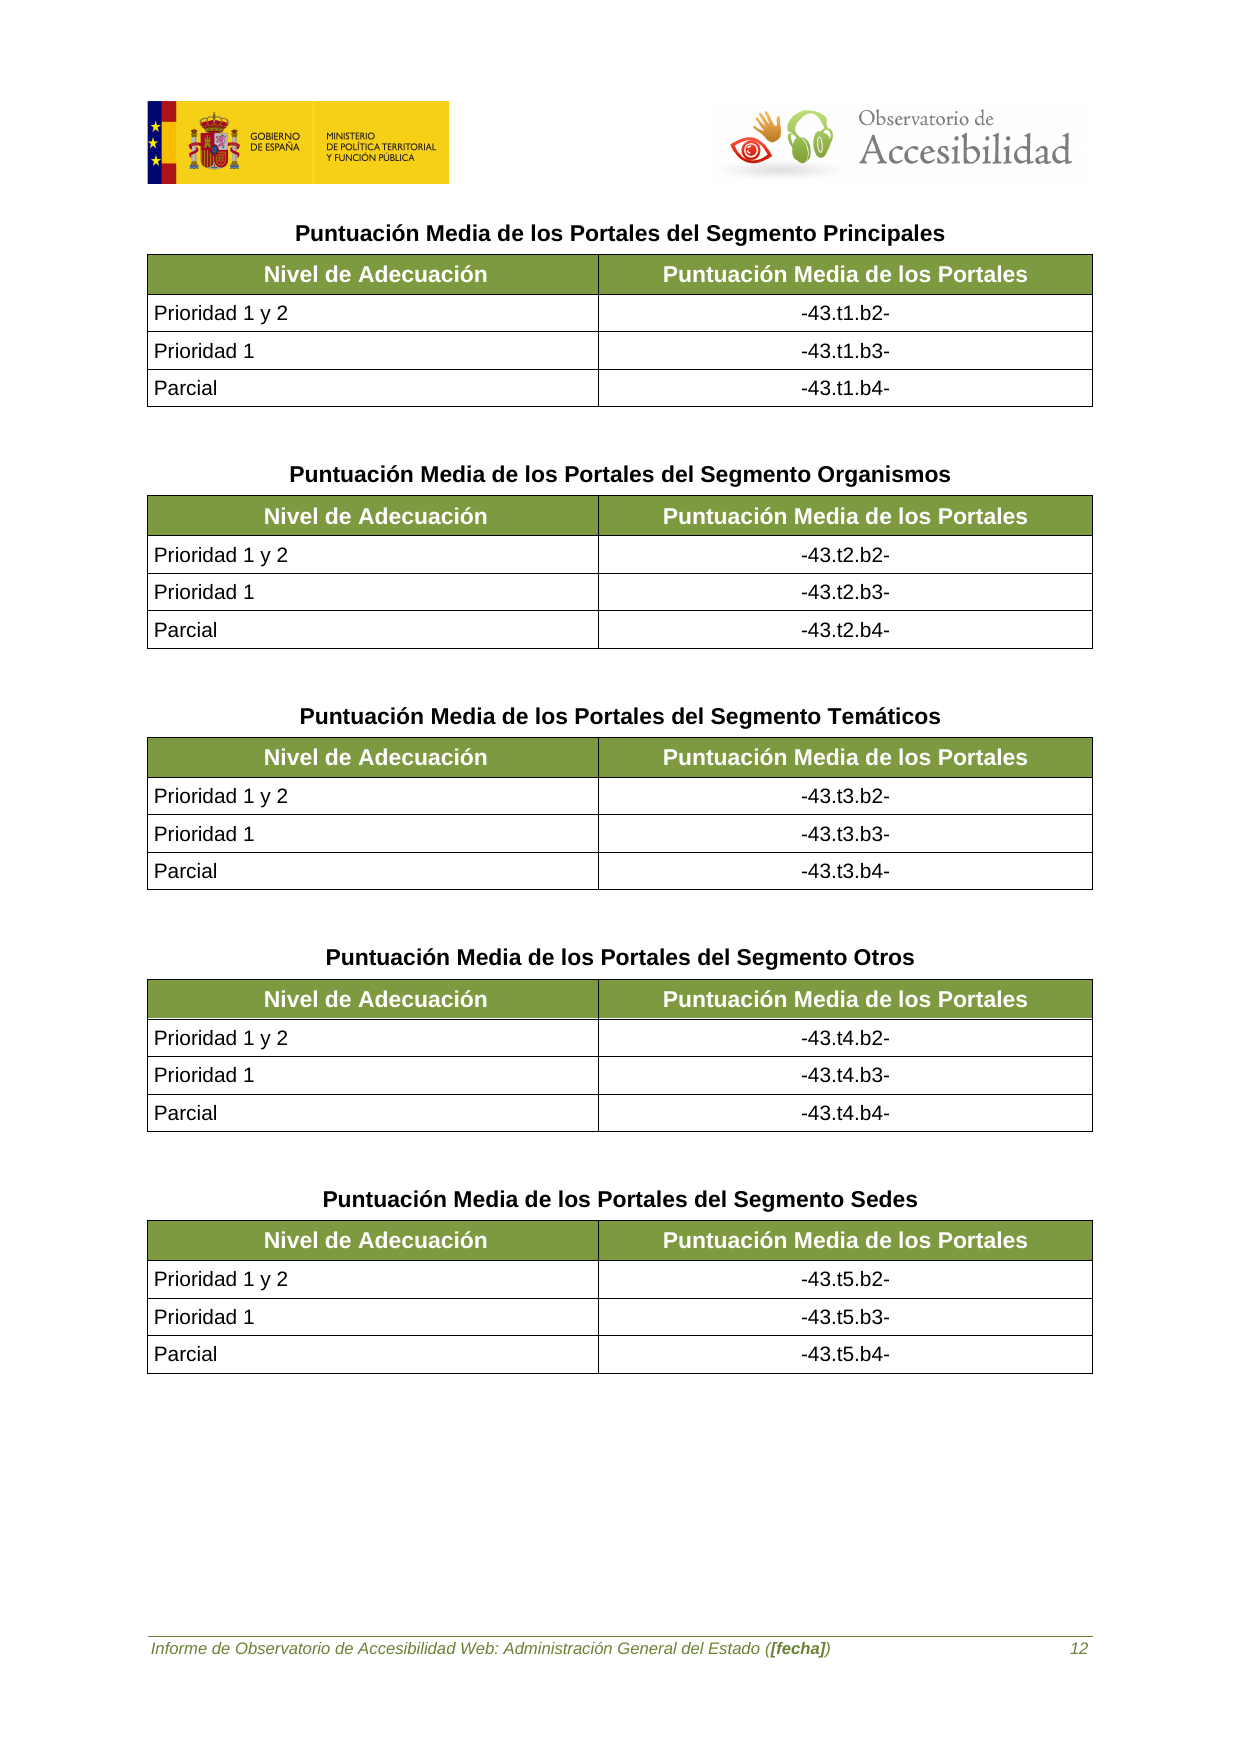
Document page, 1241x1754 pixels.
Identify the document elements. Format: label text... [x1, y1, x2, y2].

table_cell -43.t5.b4- [599, 1336, 1092, 1372]
table_cell Parcial [148, 370, 598, 406]
table_cell -43.t2.b2- [599, 536, 1092, 573]
table_cell Prioridad 1 y 2 [148, 1261, 598, 1297]
text Puntuación Media de los Portales del Segmento Organismos [148, 461, 1092, 488]
table_cell Prioridad 1 [148, 815, 598, 852]
table_header Puntuación Media de los Portales [599, 1221, 1092, 1260]
table_header Nivel de Adecuación [148, 738, 598, 777]
table_cell -43.t3.b4- [599, 853, 1092, 889]
text Puntuación Media de los Portales del Segmento Sedes [148, 1186, 1092, 1212]
table_header Nivel de Adecuación [148, 1221, 598, 1260]
table_cell Parcial [148, 1095, 598, 1131]
table_header Nivel de Adecuación [148, 980, 598, 1018]
table_cell Prioridad 1 y 2 [148, 778, 598, 814]
table_cell Parcial [148, 611, 598, 648]
text Puntuación Media de los Portales del Segmento Temáticos [148, 703, 1092, 729]
table_cell -43.t5.b3- [599, 1299, 1092, 1335]
table_header Nivel de Adecuación [148, 496, 598, 535]
table_header Puntuación Media de los Portales [599, 980, 1092, 1018]
table_cell -43.t2.b3- [599, 574, 1092, 610]
picture [147, 101, 450, 184]
table_cell -43.t1.b3- [599, 332, 1092, 369]
table_cell -43.t1.b2- [599, 295, 1092, 331]
table_header Nivel de Adecuación [148, 255, 598, 294]
table_cell Parcial [148, 1336, 598, 1372]
table_cell -43.t3.b3- [599, 815, 1092, 852]
table_cell -43.t3.b2- [599, 778, 1092, 814]
table_header Puntuación Media de los Portales [599, 496, 1092, 535]
table_header Puntuación Media de los Portales [599, 255, 1092, 294]
table_cell -43.t4.b4- [599, 1095, 1092, 1131]
table_cell Prioridad 1 y 2 [148, 1020, 598, 1056]
table_cell Prioridad 1 [148, 332, 598, 369]
table_cell Prioridad 1 y 2 [148, 295, 598, 331]
table_cell -43.t4.b2- [599, 1020, 1092, 1056]
table_cell Parcial [148, 853, 598, 889]
text Puntuación Media de los Portales del Segmento Principales [148, 220, 1092, 246]
table_cell -43.t5.b2- [599, 1261, 1092, 1297]
table_cell Prioridad 1 [148, 574, 598, 610]
table_cell -43.t1.b4- [599, 370, 1092, 406]
table_cell -43.t4.b3- [599, 1057, 1092, 1093]
table_header Puntuación Media de los Portales [599, 738, 1092, 777]
table_cell Prioridad 1 [148, 1299, 598, 1335]
table_cell -43.t2.b4- [599, 611, 1092, 648]
table_cell Prioridad 1 y 2 [148, 536, 598, 573]
picture [710, 101, 1086, 184]
text Puntuación Media de los Portales del Segmento Otros [148, 944, 1092, 971]
table_cell Prioridad 1 [148, 1057, 598, 1093]
